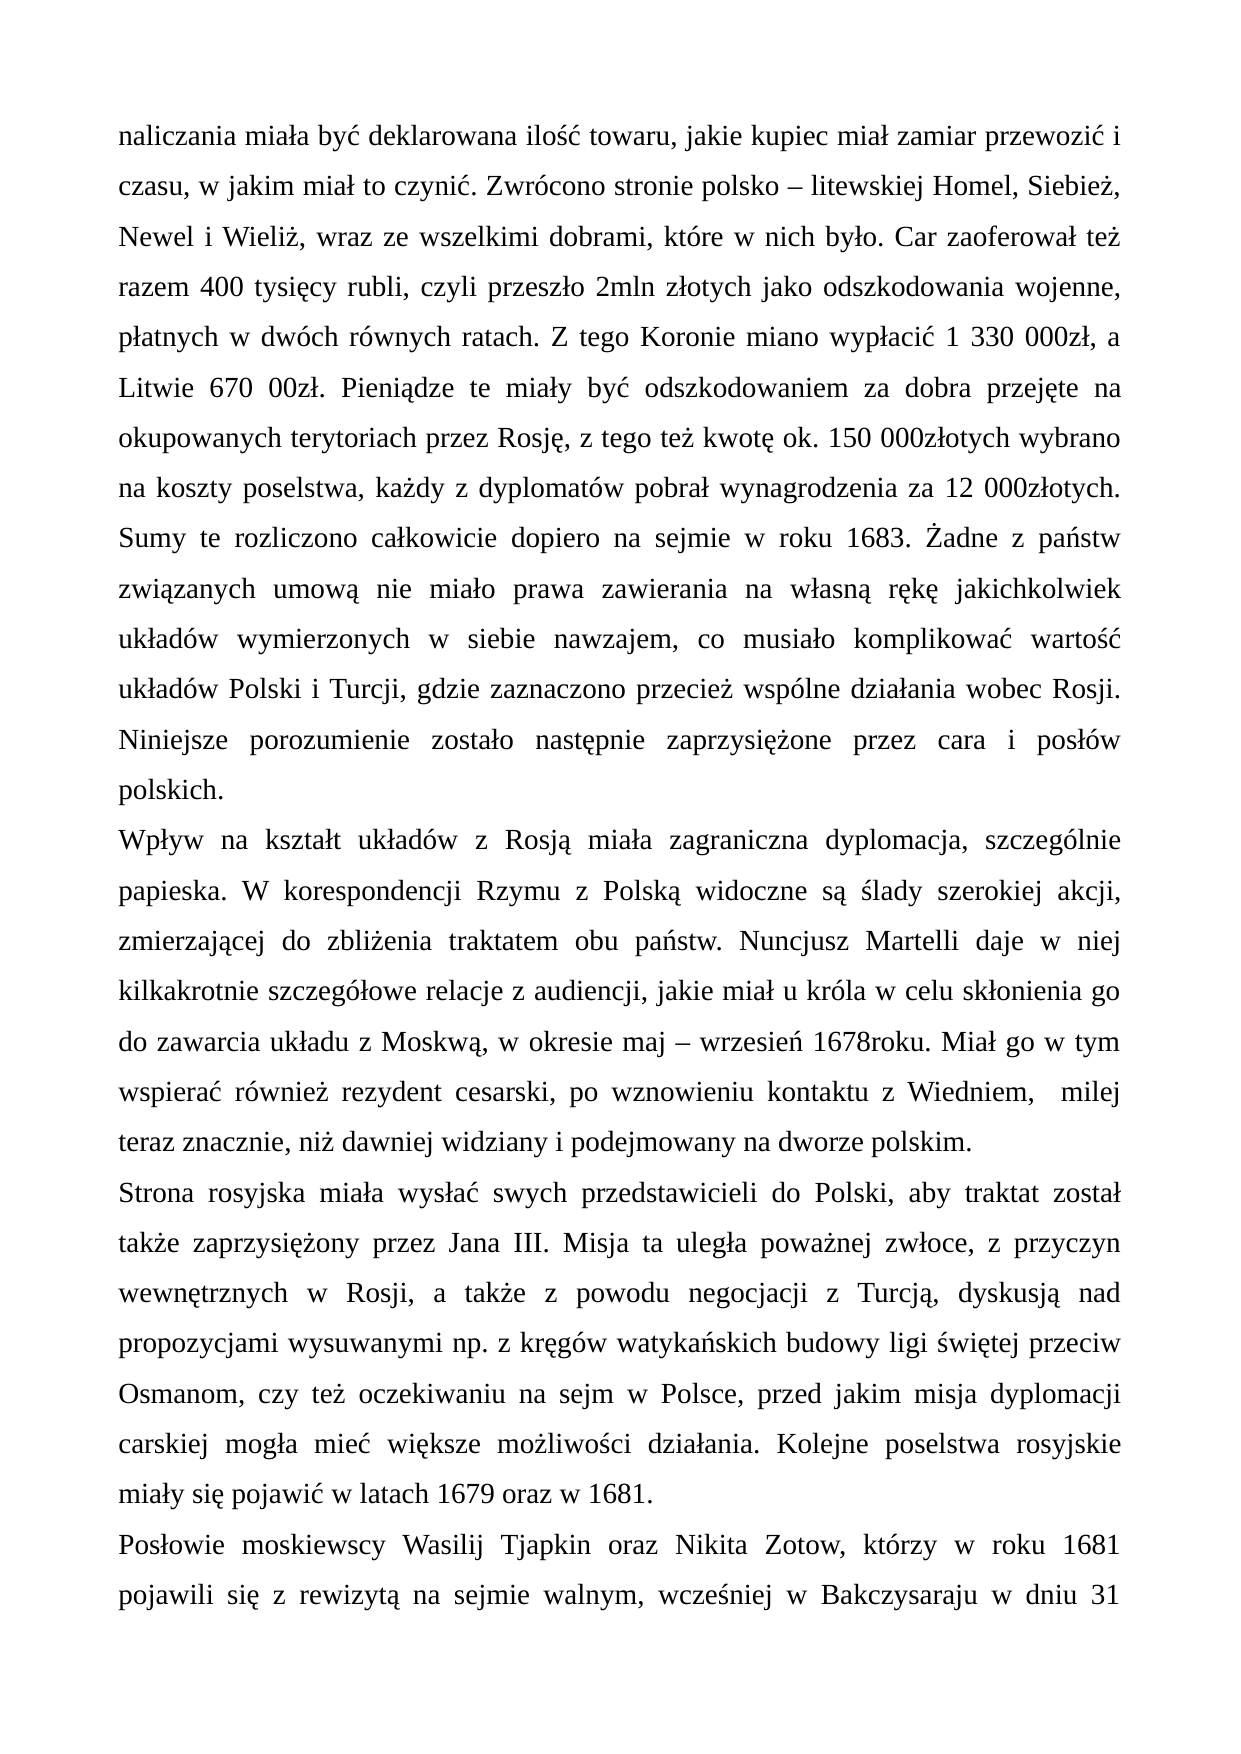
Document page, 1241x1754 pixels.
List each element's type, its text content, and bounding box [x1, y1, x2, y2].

text naliczania miała być deklarowana ilość towaru, jakie kupiec miał zamiar przewozić i czasu, w jakim miał to czynić. Zwrócono stronie polsko – litewskiej Homel, Siebież, Newel i Wieliż, wraz ze wszelkimi dobrami, które w nich było. Car zaoferował też razem 400 tysięcy rubli, czyli przeszło 2mln złotych jako odszkodowania wojenne, płatnych w dwóch równych ratach. Z tego Koronie miano wypłacić 1 330 000zł, a Litwie 670 00zł. Pieniądze te miały być odszkodowaniem za dobra przejęte na okupowanych terytoriach przez Rosję, z tego też kwotę ok. 150 000złotych wybrano na koszty poselstwa, każdy z dyplomatów pobrał wynagrodzenia za 12 000złotych. Sumy te rozliczono całkowicie dopiero na sejmie w roku 1683. Żadne z państw związanych umową nie miało prawa zawierania na własną rękę jakichkolwiek układów wymierzonych w siebie nawzajem, co musiało komplikować wartość układów Polski i Turcji, gdzie zaznaczono przecież wspólne działania wobec Rosji. Niniejsze porozumienie zostało następnie zaprzysiężone przez cara i posłów polskich. [118, 118, 1122, 806]
text Posłowie moskiewscy Wasilij Tjapkin oraz Nikita Zotow, którzy w roku 1681 pojawili się z rewizytą na sejmie walnym, wcześniej w Bakczysaraju w dniu 31 [118, 1527, 1122, 1611]
text Wpływ na kształt układów z Rosją miała zagraniczna dyplomacja, szczególnie papieska. W korespondencji Rzymu z Polską widoczne są ślady szerokiej akcji, zmierzającej do zbliżenia traktatem obu państw. Nuncjusz Martelli daje w niej kilkakrotnie szczegółowe relacje z audiencji, jakie miał u króla w celu skłonienia go do zawarcia układu z Moskwą, w okresie maj – wrzesień 1678roku. Miał go w tym wspierać również rezydent cesarski, po wznowieniu kontaktu z Wiedniem, milej teraz znacznie, niż dawniej widziany i podejmowany na dworze polskim. [118, 822, 1122, 1158]
text Strona rosyjska miała wysłać swych przedstawicieli do Polski, aby traktat został także zaprzysiężony przez Jana III. Misja ta uległa poważnej zwłoce, z przyczyn wewnętrznych w Rosji, a także z powodu negocjacji z Turcją, dyskusją nad propozycjami wysuwanymi np. z kręgów watykańskich budowy ligi świętej przeciw Osmanom, czy też oczekiwaniu na sejm w Polsce, przed jakim misja dyplomacji carskiej mogła mieć większe możliwości działania. Kolejne poselstwa rosyjskie miały się pojawić w latach 1679 oraz w 1681. [118, 1175, 1122, 1510]
